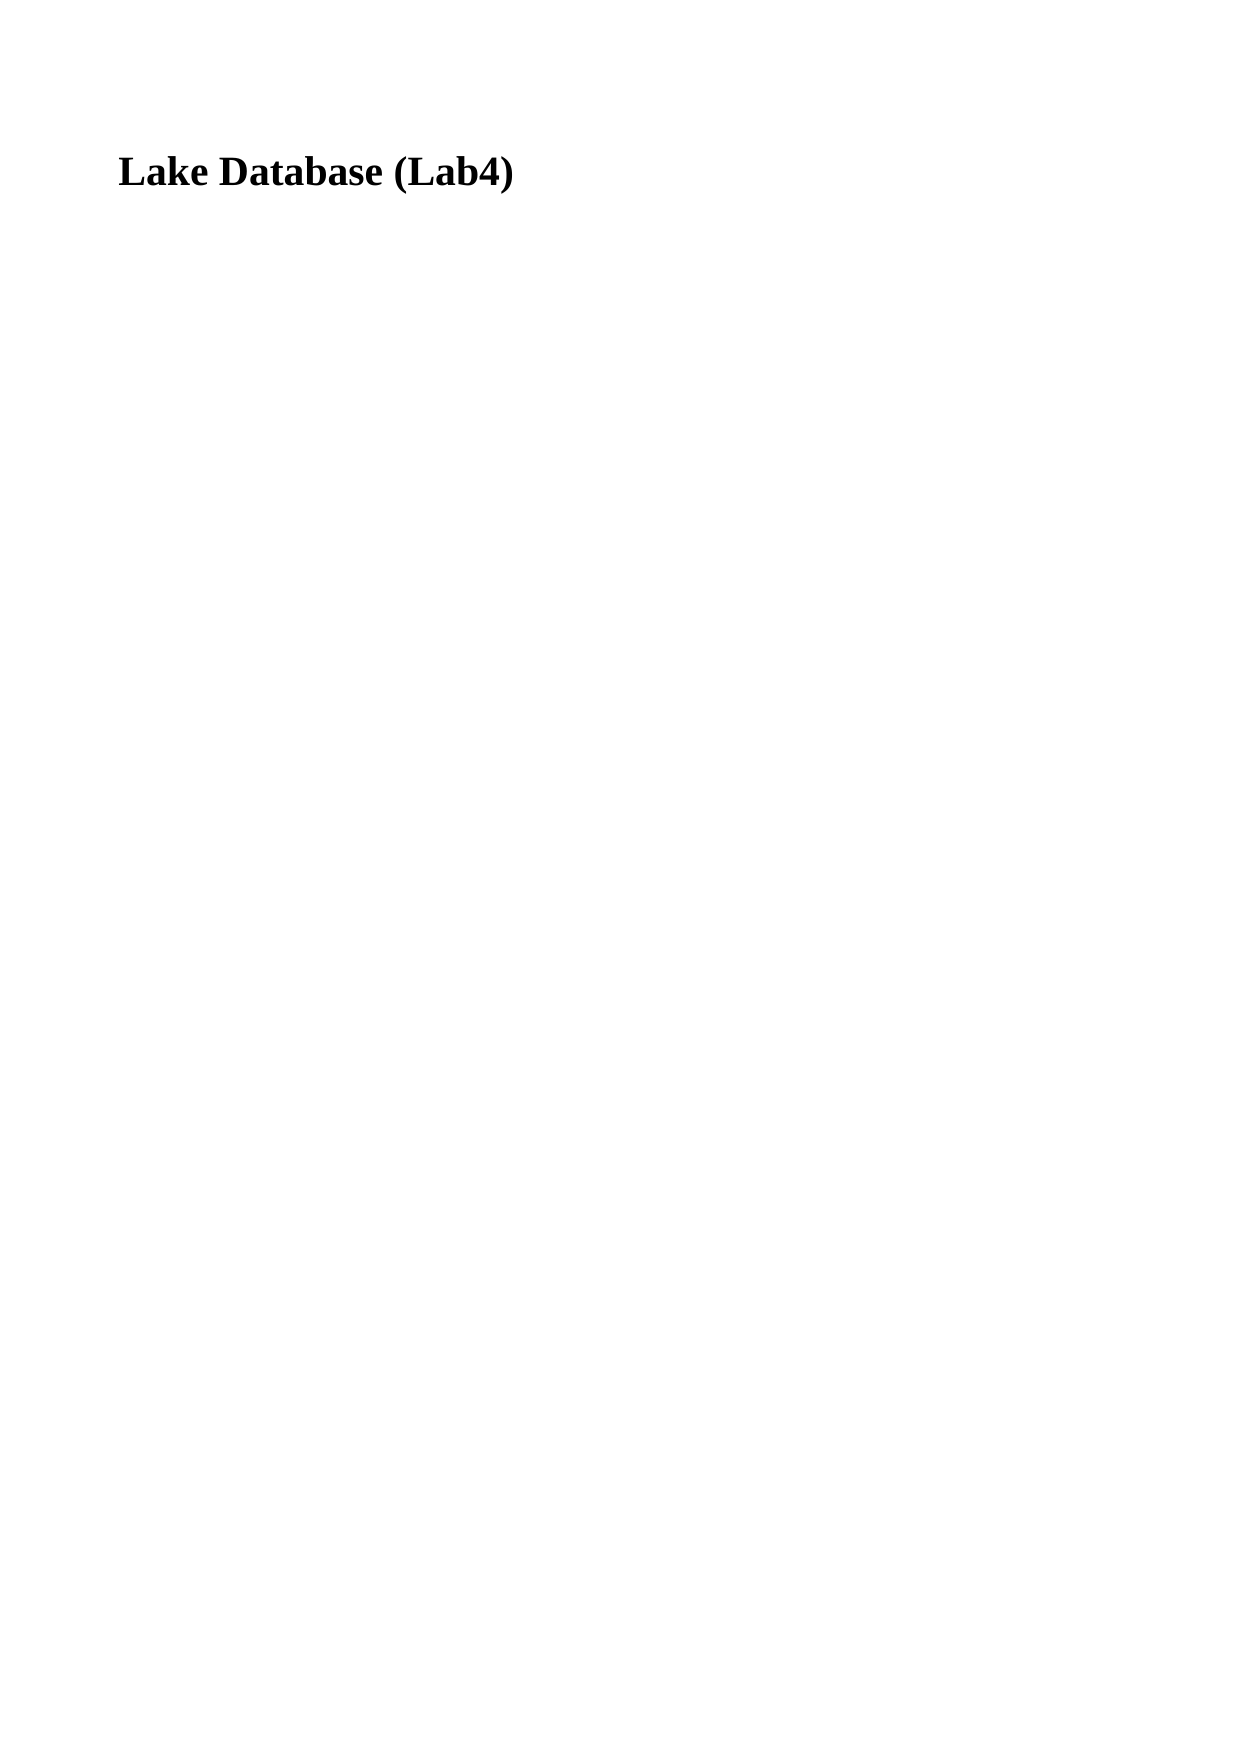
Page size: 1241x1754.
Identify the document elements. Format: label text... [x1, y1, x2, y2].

text Lake Database (Lab4) [118, 147, 1122, 195]
